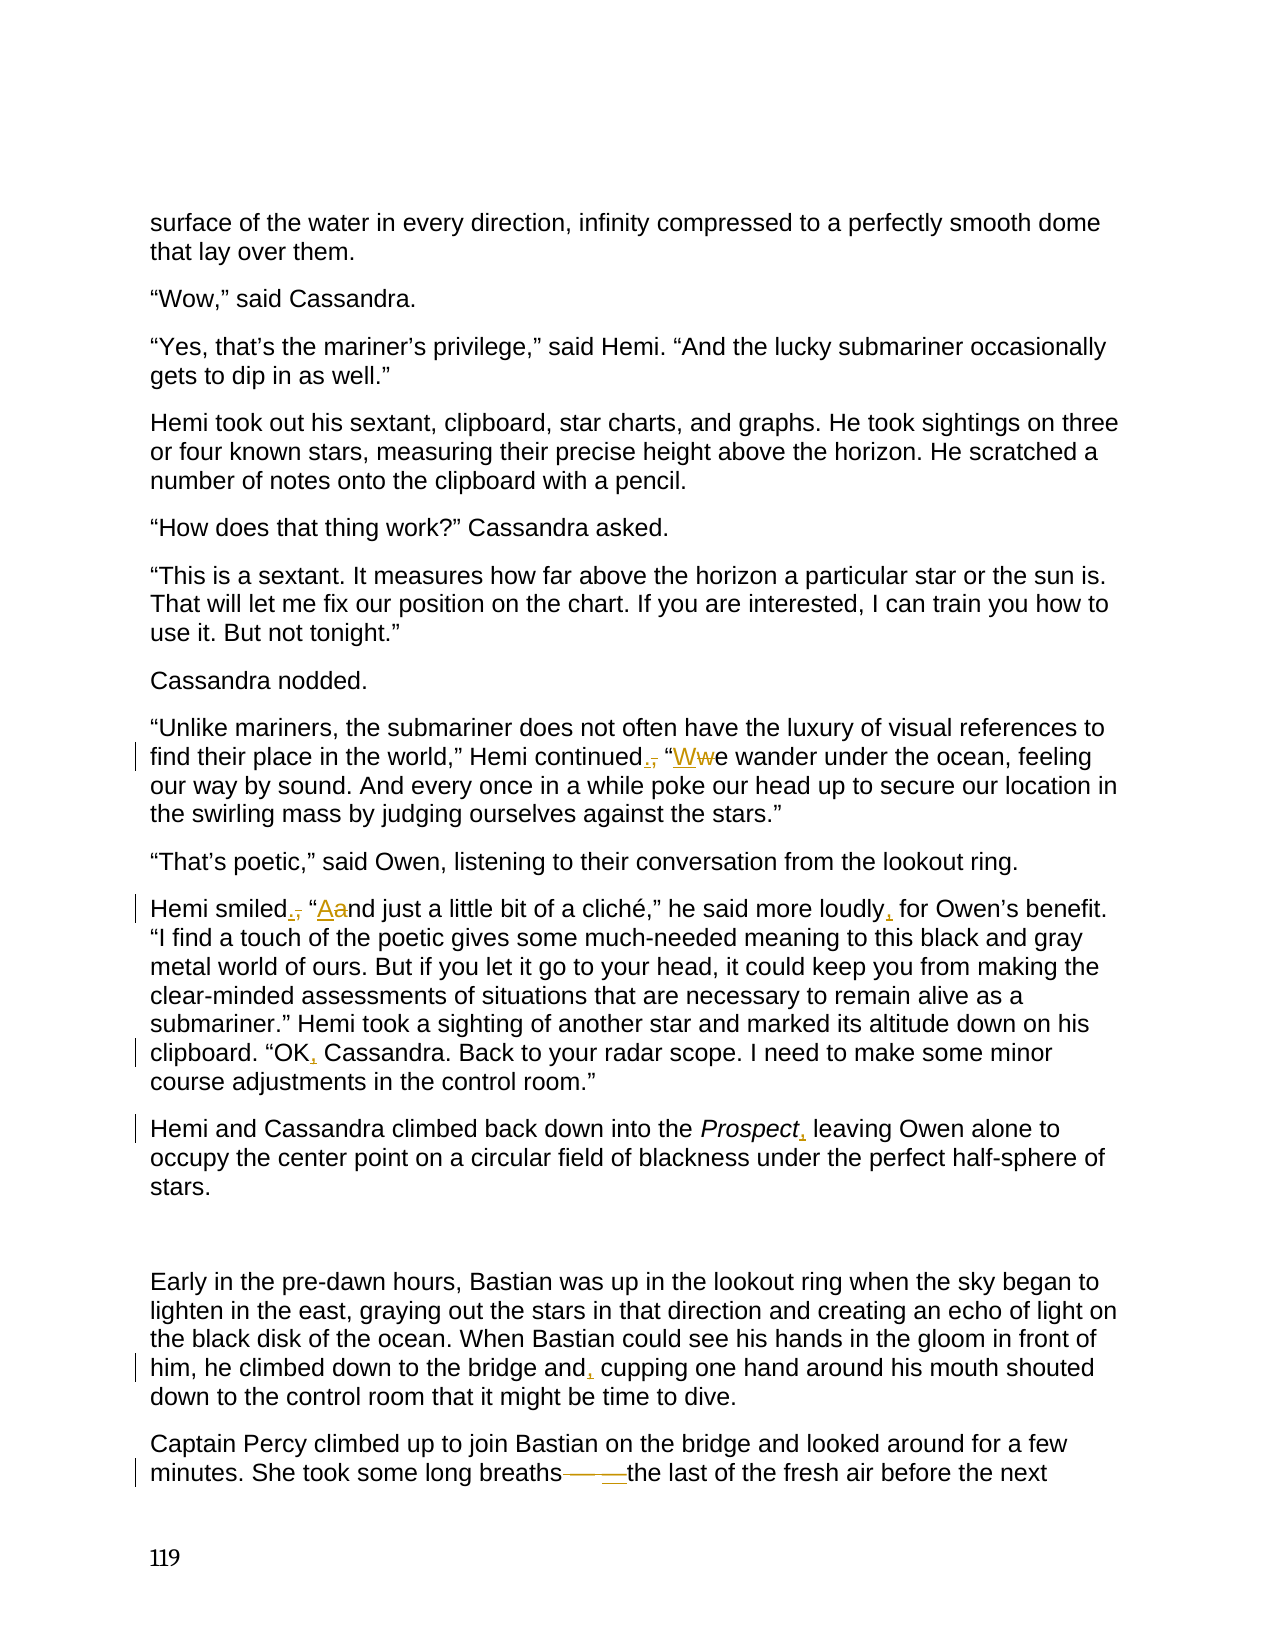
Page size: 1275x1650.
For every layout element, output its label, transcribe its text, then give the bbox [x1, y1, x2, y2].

text “This is a sextant. It measures how far above the horizon a particular star or the sun is. That will let me fix our position on the chart. If you are interested, I can train you how to use it. But not tonight.” [150, 561, 1125, 647]
text “Wow,” said Cassandra. [150, 284, 1125, 313]
text “Unlike mariners, the submariner does not often have the luxury of visual references to find their place in the world,” Hemi continued. “We wander under the ocean, feeling our way by sound. And every once in a while poke our head up to secure our location in the swirling mass by judging ourselves against the stars.” [150, 713, 1125, 828]
text Cassandra nodded. [150, 666, 1125, 694]
text “Yes, that’s the mariner’s privilege,” said Hemi. “And the lucky submariner occasionally gets to dip in as well.” [150, 332, 1125, 389]
text “How does that thing work?” Cassandra asked. [150, 513, 1125, 542]
text Hemi smiled. “And just a little bit of a cliché,” he said more loudly, for Owen’s benefit. “I find a touch of the poetic gives some much-needed meaning to this black and gray metal world of ours. But if you let it go to your head, it could keep you from making the clear-minded assessments of situations that are necessary to remain alive as a submariner.” Hemi took a sighting of another star and marked its altitude down on his clipboard. “OK, Cassandra. Back to your radar scope. I need to make some minor course adjustments in the control room.” [150, 894, 1125, 1096]
text Hemi took out his sextant, clipboard, star charts, and graphs. He took sightings on three or four known stars, measuring their precise height above the horizon. He scratched a number of notes onto the clipboard with a pencil. [150, 408, 1125, 494]
text “That’s poetic,” said Owen, listening to their conversation from the lookout ring. [150, 847, 1125, 876]
text Captain Percy climbed up to join Bastian on the bridge and looked around for a few minutes. She took some long breaths—the last of the fresh air before the next [150, 1429, 1125, 1487]
text surface of the water in every direction, infinity compressed to a perfectly smooth dome that lay over them. [150, 208, 1125, 266]
text Early in the pre-dawn hours, Bastian was up in the lookout ring when the sky began to lighten in the east, graying out the stars in that direction and creating an echo of light on the black disk of the ocean. When Bastian could see his hands in the gloom in front of him, he climbed down to the bridge and, cupping one hand around his mouth shouted down to the control room that it might be time to dive. [150, 1267, 1125, 1411]
text Hemi and Cassandra climbed back down into the Prospect, leaving Owen alone to occupy the center point on a circular field of blackness under the perfect half-sphere of stars. [150, 1114, 1125, 1201]
